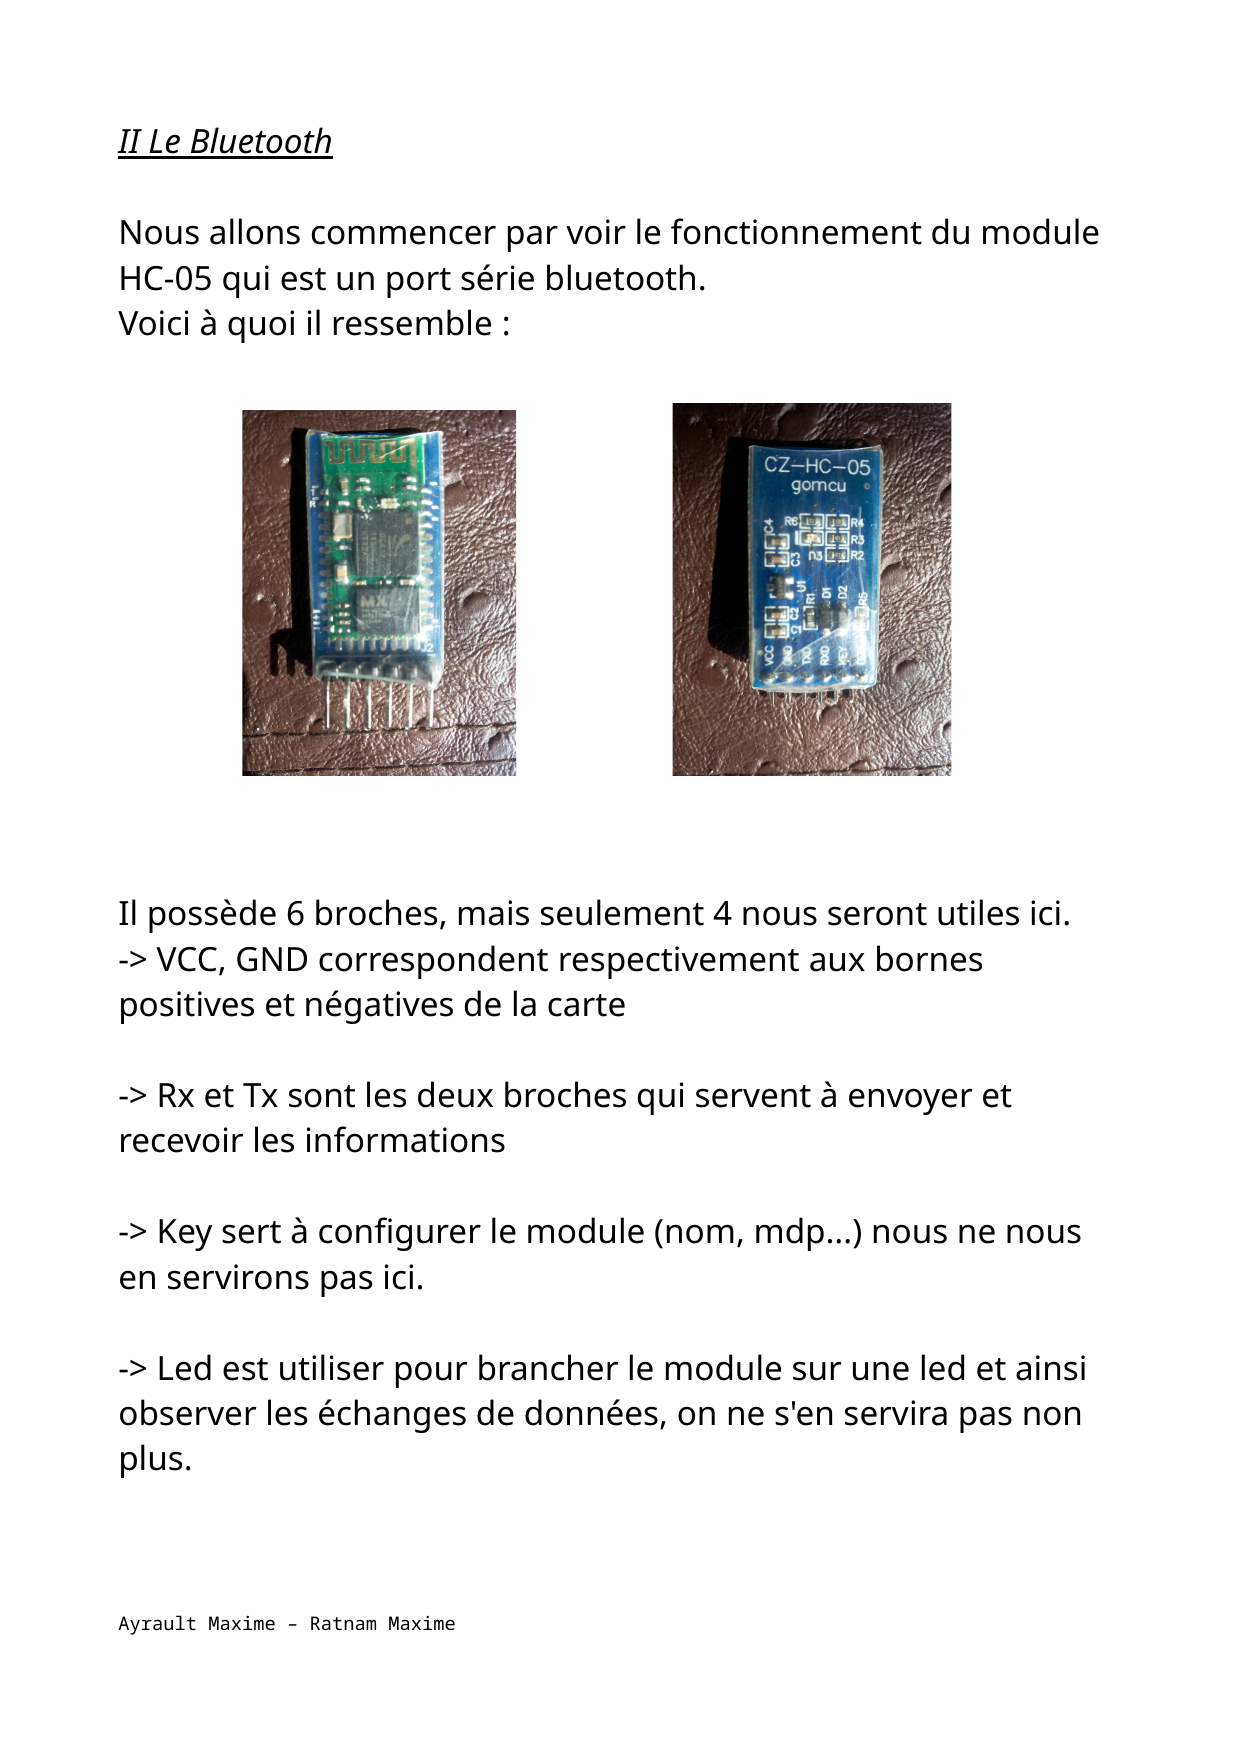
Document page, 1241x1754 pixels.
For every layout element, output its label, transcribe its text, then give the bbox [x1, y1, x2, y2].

text Il possède 6 broches, mais seulement 4 nous seront utiles ici. [118, 890, 1122, 936]
text -> Rx et Tx sont les deux broches qui servent à envoyer et recevoir les informations [118, 1072, 1122, 1163]
text Nous allons commencer par voir le fonctionnement du module HC-05 qui est un port série bluetooth. Voici à quoi il ressemble : [118, 209, 1122, 345]
text II Le Bluetooth [118, 118, 1122, 163]
text -> Led est utiliser pour brancher le module sur une led et ainsi observer les échanges de données, on ne s'en servira pas non plus. [118, 1344, 1122, 1481]
text -> Key sert à configurer le module (nom, mdp...) nous ne nous en servirons pas ici. [118, 1208, 1122, 1299]
picture [672, 403, 952, 776]
text -> VCC, GND correspondent respectivement aux bornes positives et négatives de la carte [118, 936, 1122, 1072]
picture [242, 410, 517, 776]
